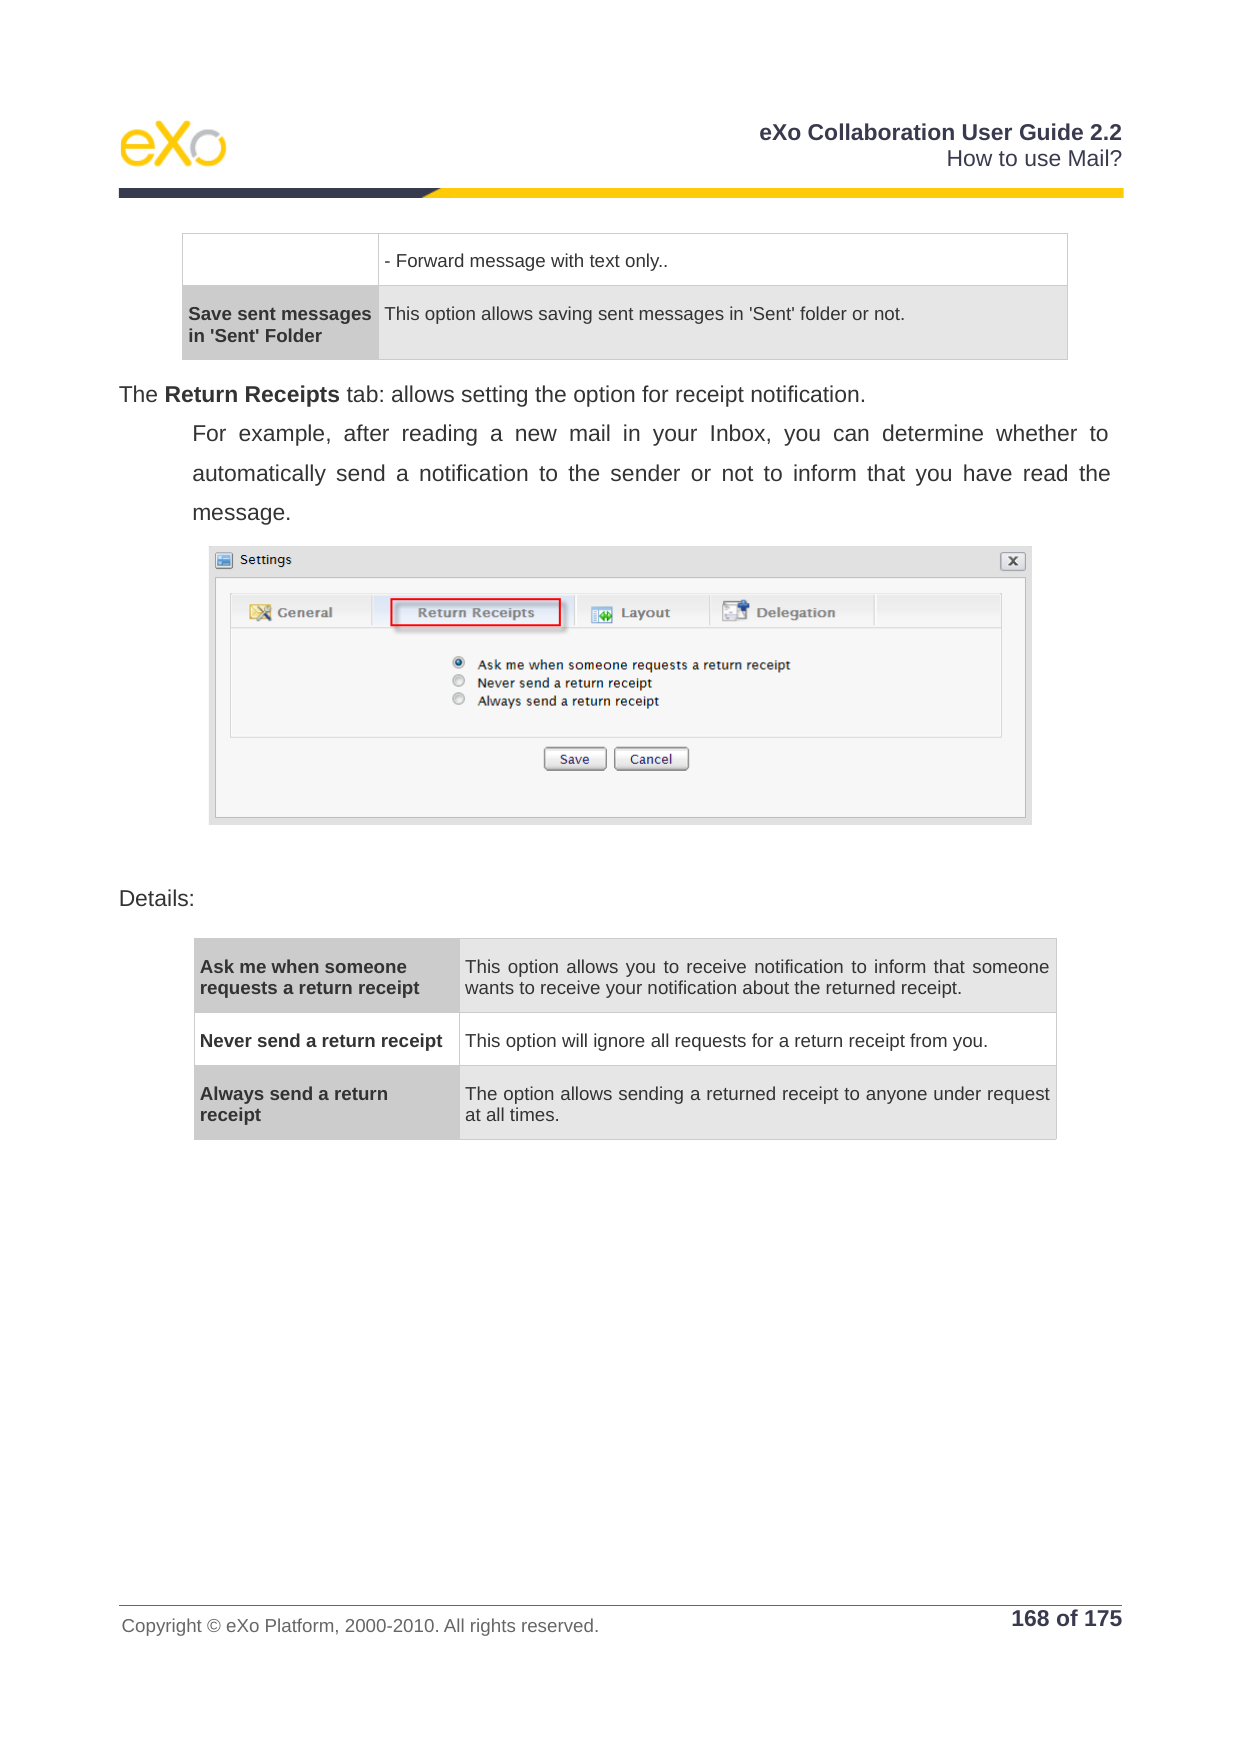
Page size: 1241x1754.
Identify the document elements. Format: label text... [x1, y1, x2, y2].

text For example, after reading a new mail in your Inbox, you can determine whether to automatically send a notification to the sender or not to inform that you have read the message. [118, 420, 1122, 526]
table_header Ask me when someone requests a return receipt [195, 939, 459, 1012]
text The Return Receipts tab: allows setting the option for receipt notification. [118, 381, 1122, 407]
table_cell Always send a return receipt [195, 1066, 459, 1139]
picture [118, 188, 1124, 198]
table_header This option allows you to receive notification to inform that someone wants to receive your notification about the returned receipt. [460, 939, 1056, 1012]
picture [208, 546, 1032, 825]
table_cell Save sent messages in 'Sent' Folder [183, 286, 378, 359]
table_cell The option allows sending a returned receipt to anyone under request at all times. [460, 1066, 1056, 1139]
picture [120, 120, 227, 167]
table_cell - Forward message with text only.. [379, 234, 1067, 285]
table_cell [183, 234, 378, 285]
table_cell This option will ignore all requests for a return receipt from you. [460, 1013, 1056, 1064]
text Details: [118, 885, 1122, 911]
table_cell This option allows saving sent messages in 'Sent' folder or not. [379, 286, 1067, 359]
table_cell Never send a return receipt [195, 1013, 459, 1064]
